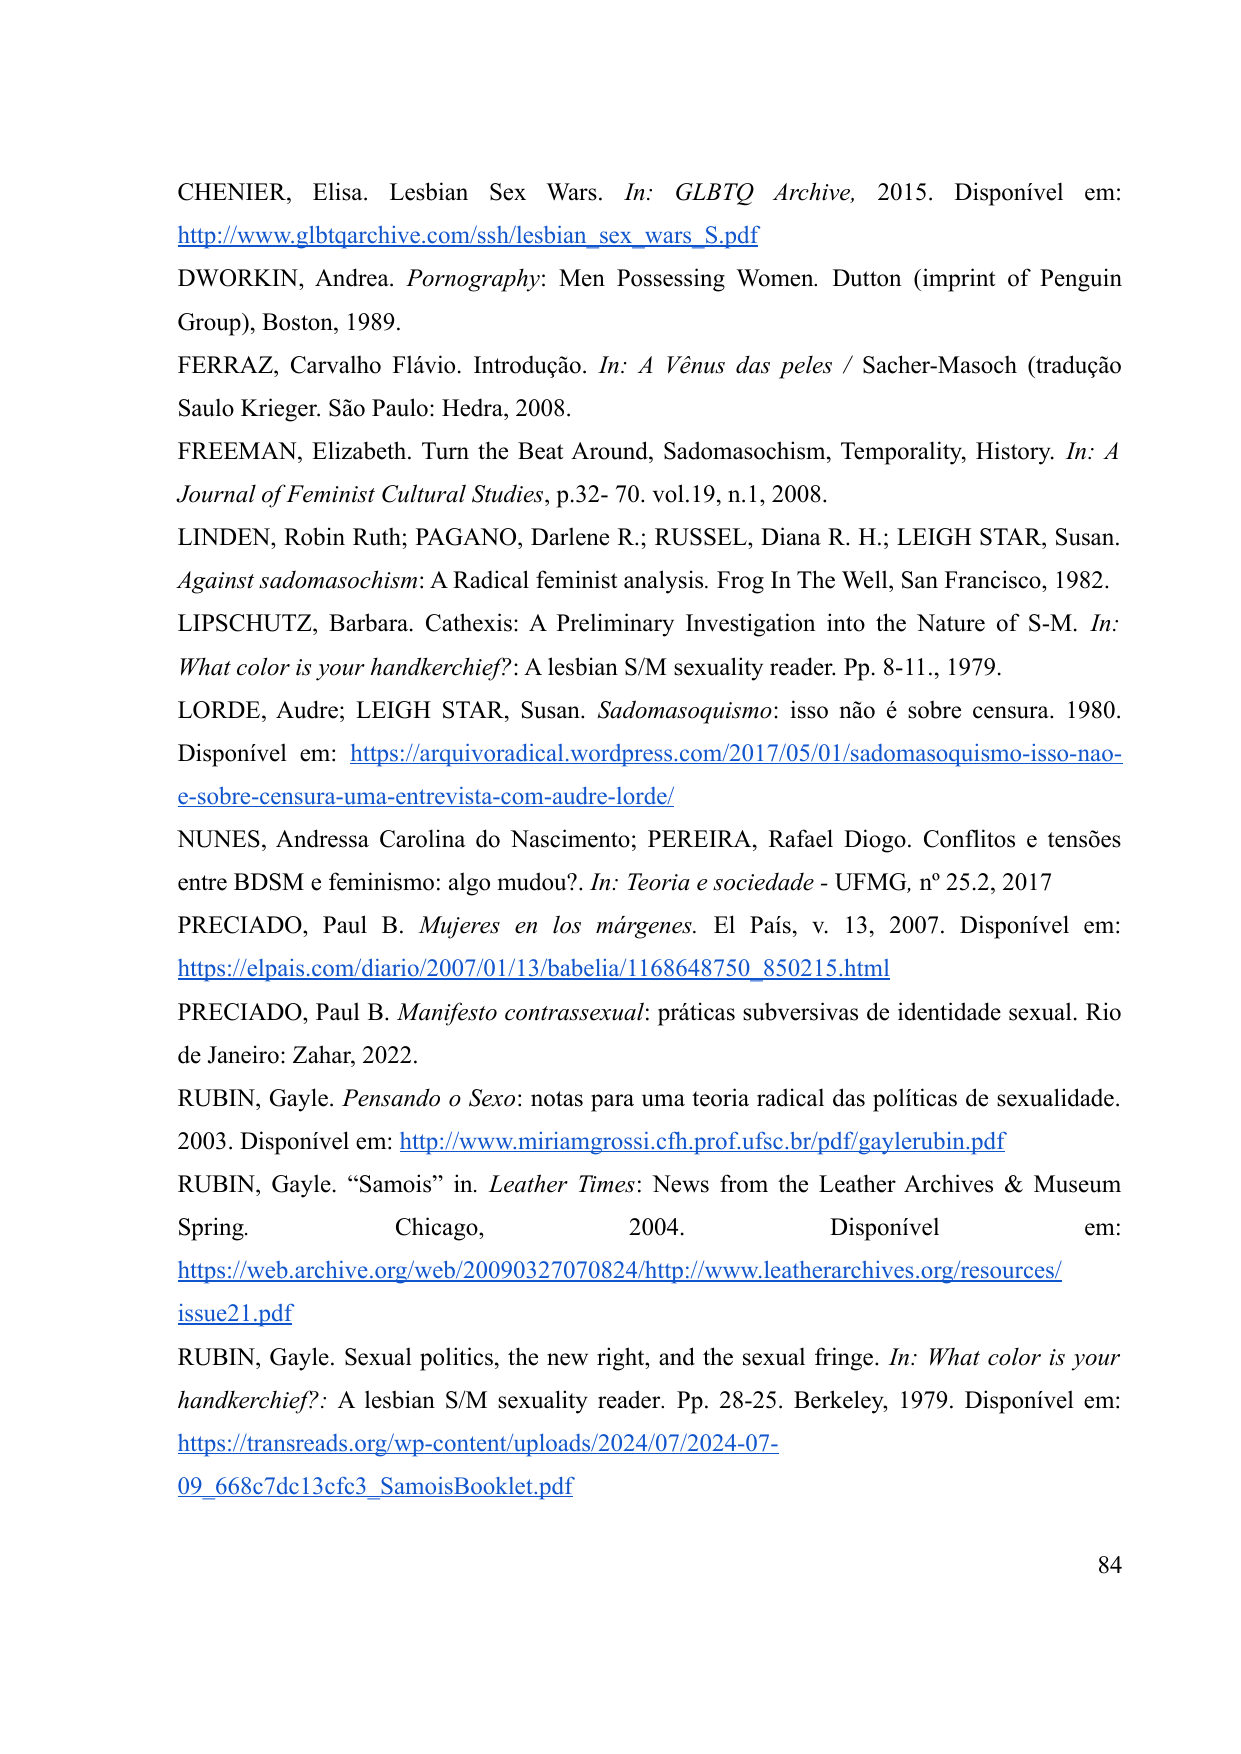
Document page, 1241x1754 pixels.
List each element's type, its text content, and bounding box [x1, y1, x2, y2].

text LORDE, Audre; LEIGH STAR, Susan. Sadomasoquismo: isso não é sobre censura. 1980. Disponível em: https://arquivoradical.wordpress.com/2017/05/01/sadomasoquismo-isso-nao-e-sobre-censura-uma-entrevista-com-audre-lorde/ [177, 695, 1122, 810]
text CHENIER, Elisa. Lesbian Sex Wars. In: GLBTQ Archive, 2015. Disponível em: http://www.glbtqarchive.com/ssh/lesbian_sex_wars_S.pdf [177, 177, 1122, 249]
text NUNES, Andressa Carolina do Nascimento; PEREIRA, Rafael Diogo. Conflitos e tensões entre BDSM e feminismo: algo mudou?. In: Teoria e sociedade - UFMG, nº 25.2, 2017 [177, 824, 1122, 896]
text PRECIADO, Paul B. Mujeres en los márgenes. El País, v. 13, 2007. Disponível em: https://elpais.com/diario/2007/01/13/babelia/1168648750_850215.html [177, 910, 1122, 982]
text LIPSCHUTZ, Barbara. Cathexis: A Preliminary Investigation into the Nature of S-M. In: What color is your handkerchief?: A lesbian S/M sexuality reader. Pp. 8-11., 1979. [177, 608, 1122, 680]
text PRECIADO, Paul B. Manifesto contrassexual: práticas subversivas de identidade sexual. Rio de Janeiro: Zahar, 2022. [177, 997, 1122, 1068]
text DWORKIN, Andrea. Pornography: Men Possessing Women. Dutton (imprint of Penguin Group), Boston, 1989. [177, 263, 1122, 335]
text LINDEN, Robin Ruth; PAGANO, Darlene R.; RUSSEL, Diana R. H.; LEIGH STAR, Susan. Against sadomasochism: A Radical feminist analysis. Frog In The Well, San Francisco, 1982. [177, 522, 1122, 594]
text FREEMAN, Elizabeth. Turn the Beat Around, Sadomasochism, Temporality, History. In: A Journal of Feminist Cultural Studies, p.32- 70. vol.19, n.1, 2008. [177, 436, 1122, 508]
text RUBIN, Gayle. Pensando o Sexo: notas para uma teoria radical das políticas de sexualidade. 2003. Disponível em: http://www.miriamgrossi.cfh.prof.ufsc.br/pdf/gaylerubin.pdf [177, 1083, 1122, 1155]
text FERRAZ, Carvalho Flávio. Introdução. In: A Vênus das peles / Sacher-Masoch (tradução Saulo Krieger. São Paulo: Hedra, 2008. [177, 350, 1122, 422]
text RUBIN, Gayle. “Samois” in. Leather Times: News from the Leather Archives & Museum Spring. Chicago, 2004. Disponível em: https://web.archive.org/web/20090327070824/http://www.leatherarchives.org/resources/issue21.pdf [177, 1169, 1122, 1327]
text RUBIN, Gayle. Sexual politics, the new right, and the sexual fringe. In: What color is your handkerchief?: A lesbian S/M sexuality reader. Pp. 28-25. Berkeley, 1979. Disponível em: https://transreads.org/wp-content/uploads/2024/07/2024-07-09_668c7dc13cfc3_SamoisBooklet.pdf [177, 1342, 1122, 1500]
